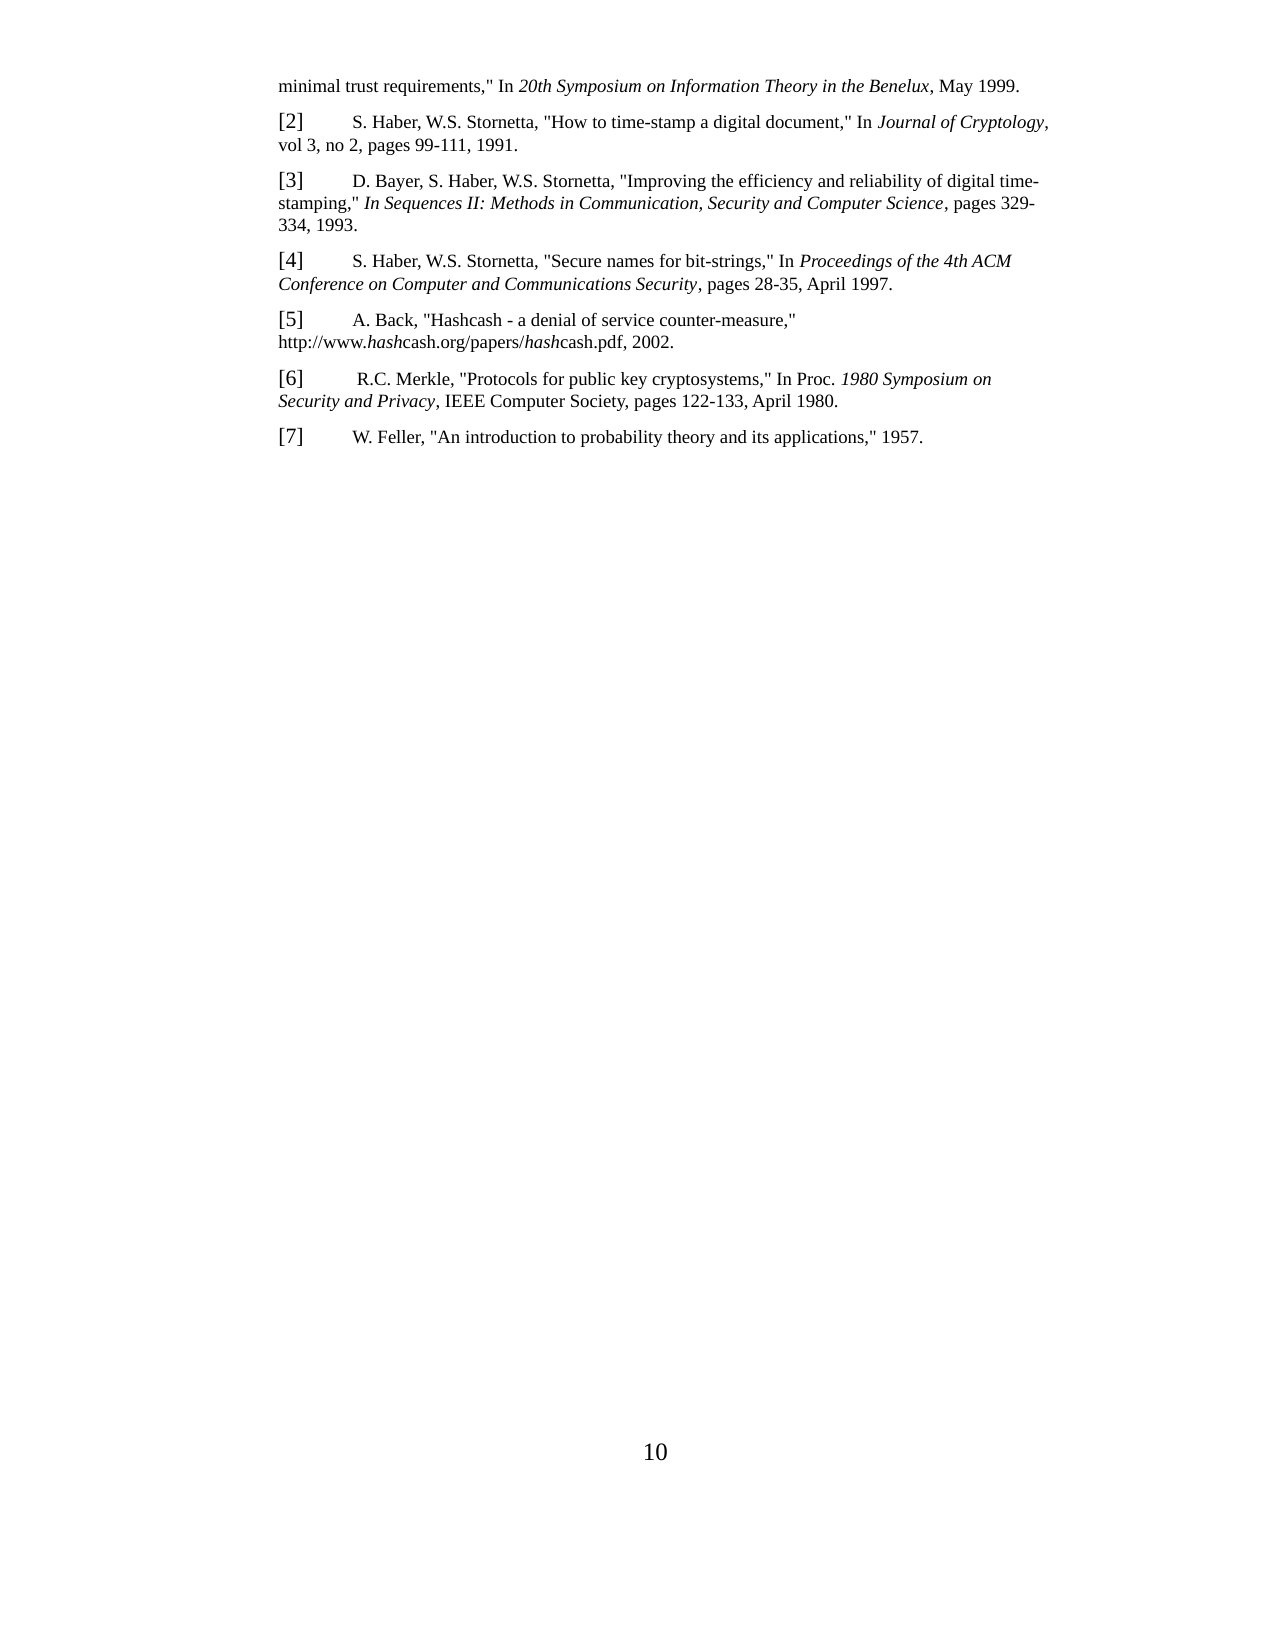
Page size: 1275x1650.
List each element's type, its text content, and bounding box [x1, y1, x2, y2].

list D. Bayer, S. Haber, W.S. Stornetta, "Improving the efficiency and reliability of digital time-stamping," In Sequences II: Methods in Communication, Security and Computer Science, pages 329-334, 1993. [278, 167, 1050, 235]
list W. Feller, "An introduction to probability theory and its applications," 1957. [278, 423, 1050, 448]
list R.C. Merkle, "Protocols for public key cryptosystems," In Proc. 1980 Symposium on Security and Privacy, IEEE Computer Society, pages 122-133, April 1980. [278, 364, 1050, 411]
list A. Back, "Hashcash - a denial of service counter-measure," http://www.hashcash.org/papers/hashcash.pdf, 2002. [278, 306, 1050, 353]
list S. Haber, W.S. Stornetta, "Secure names for bit-strings," In Proceedings of the 4th ACM Conference on Computer and Communications Security, pages 28-35, April 1997. [278, 247, 1050, 294]
list minimal trust requirements," In 20th Symposium on Information Theory in the Benelux, May 1999. [278, 75, 1050, 97]
list S. Haber, W.S. Stornetta, "How to time-stamp a digital document," In Journal of Cryptology, vol 3, no 2, pages 99-111, 1991. [278, 108, 1050, 155]
